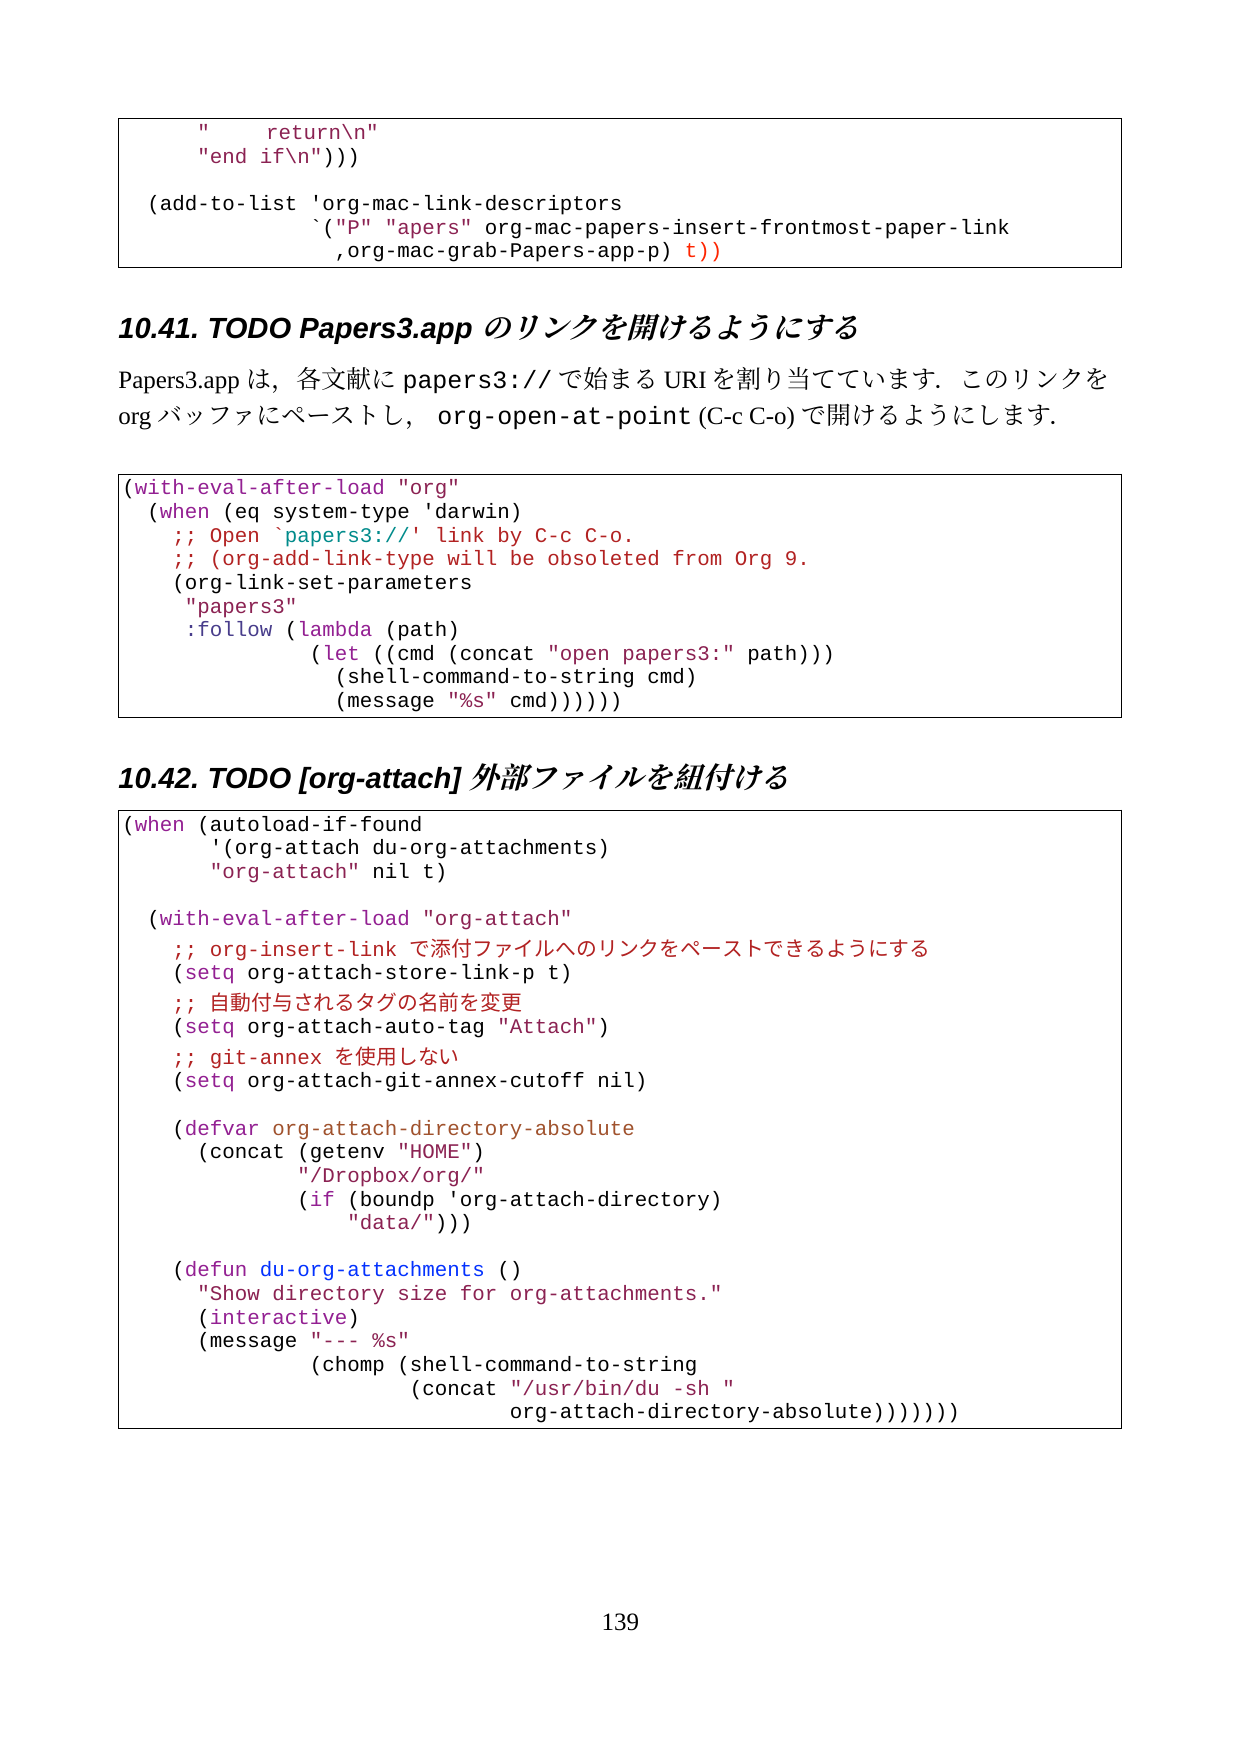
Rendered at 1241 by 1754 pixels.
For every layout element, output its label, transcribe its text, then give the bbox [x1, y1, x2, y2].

subtitle TODO [org-attach] 外部ファイルを紐付ける [118, 755, 1122, 797]
text "Show directory size for org-attachments." [119, 1279, 1121, 1303]
text Papers3.app は，各文献に papers3:// で始まるURIを割り当てています．このリンクを org バッファにペーストし， org-open-at-point (C-c C-o) で開けるようにします． [118, 360, 1122, 461]
text (when (autoload-if-found [119, 811, 1121, 833]
text (defun du-org-attachments () [119, 1256, 1121, 1279]
text (org-link-set-parameters [119, 568, 1121, 592]
text (concat "/usr/bin/du -sh " [119, 1374, 1121, 1397]
text org-attach-directory-absolute))))))) [119, 1397, 1121, 1428]
text (when (eq system-type 'darwin) [119, 497, 1121, 521]
text :follow (lambda (path) [119, 615, 1121, 639]
text (setq org-attach-store-link-p t) [119, 958, 1121, 982]
text "/Dropbox/org/" [119, 1161, 1121, 1184]
text (setq org-attach-auto-tag "Attach") [119, 1012, 1121, 1036]
text ;; git-annex を使用しない [119, 1036, 1121, 1066]
text "org-attach" nil t) [119, 857, 1121, 881]
text (if (boundp 'org-attach-directory) [119, 1184, 1121, 1208]
text ,org-mac-grab-Papers-app-p) t)) [119, 236, 1121, 267]
subtitle TODO Papers3.app のリンクを開けるようにする [118, 305, 1122, 347]
text ;; org-insert-link で添付ファイルへのリンクをペーストできるようにする [119, 928, 1121, 958]
text (with-eval-after-load "org" [119, 475, 1121, 497]
text (setq org-attach-git-annex-cutoff nil) [119, 1066, 1121, 1090]
text (chomp (shell-command-to-string [119, 1350, 1121, 1374]
text " return\n" [119, 119, 1121, 142]
text "papers3" [119, 592, 1121, 615]
text (shell-command-to-string cmd) [119, 663, 1121, 686]
text (with-eval-after-load "org-attach" [119, 904, 1121, 928]
text ;; 自動付与されるタグの名前を変更 [119, 982, 1121, 1012]
text (let ((cmd (concat "open papers3:" path))) [119, 639, 1121, 663]
text ;; Open `papers3://' link by C-c C-o. [119, 521, 1121, 544]
text "end if\n"))) [119, 142, 1121, 165]
text `("P" "apers" org-mac-papers-insert-frontmost-paper-link [119, 213, 1121, 236]
text "data/"))) [119, 1208, 1121, 1232]
text (message "%s" cmd)))))) [119, 686, 1121, 717]
text (concat (getenv "HOME") [119, 1137, 1121, 1161]
text '(org-attach du-org-attachments) [119, 833, 1121, 857]
text (add-to-list 'org-mac-link-descriptors [119, 189, 1121, 213]
text (message "--- %s" [119, 1326, 1121, 1350]
text ;; (org-add-link-type will be obsoleted from Org 9. [119, 544, 1121, 568]
text (interactive) [119, 1303, 1121, 1326]
text (defvar org-attach-directory-absolute [119, 1114, 1121, 1137]
